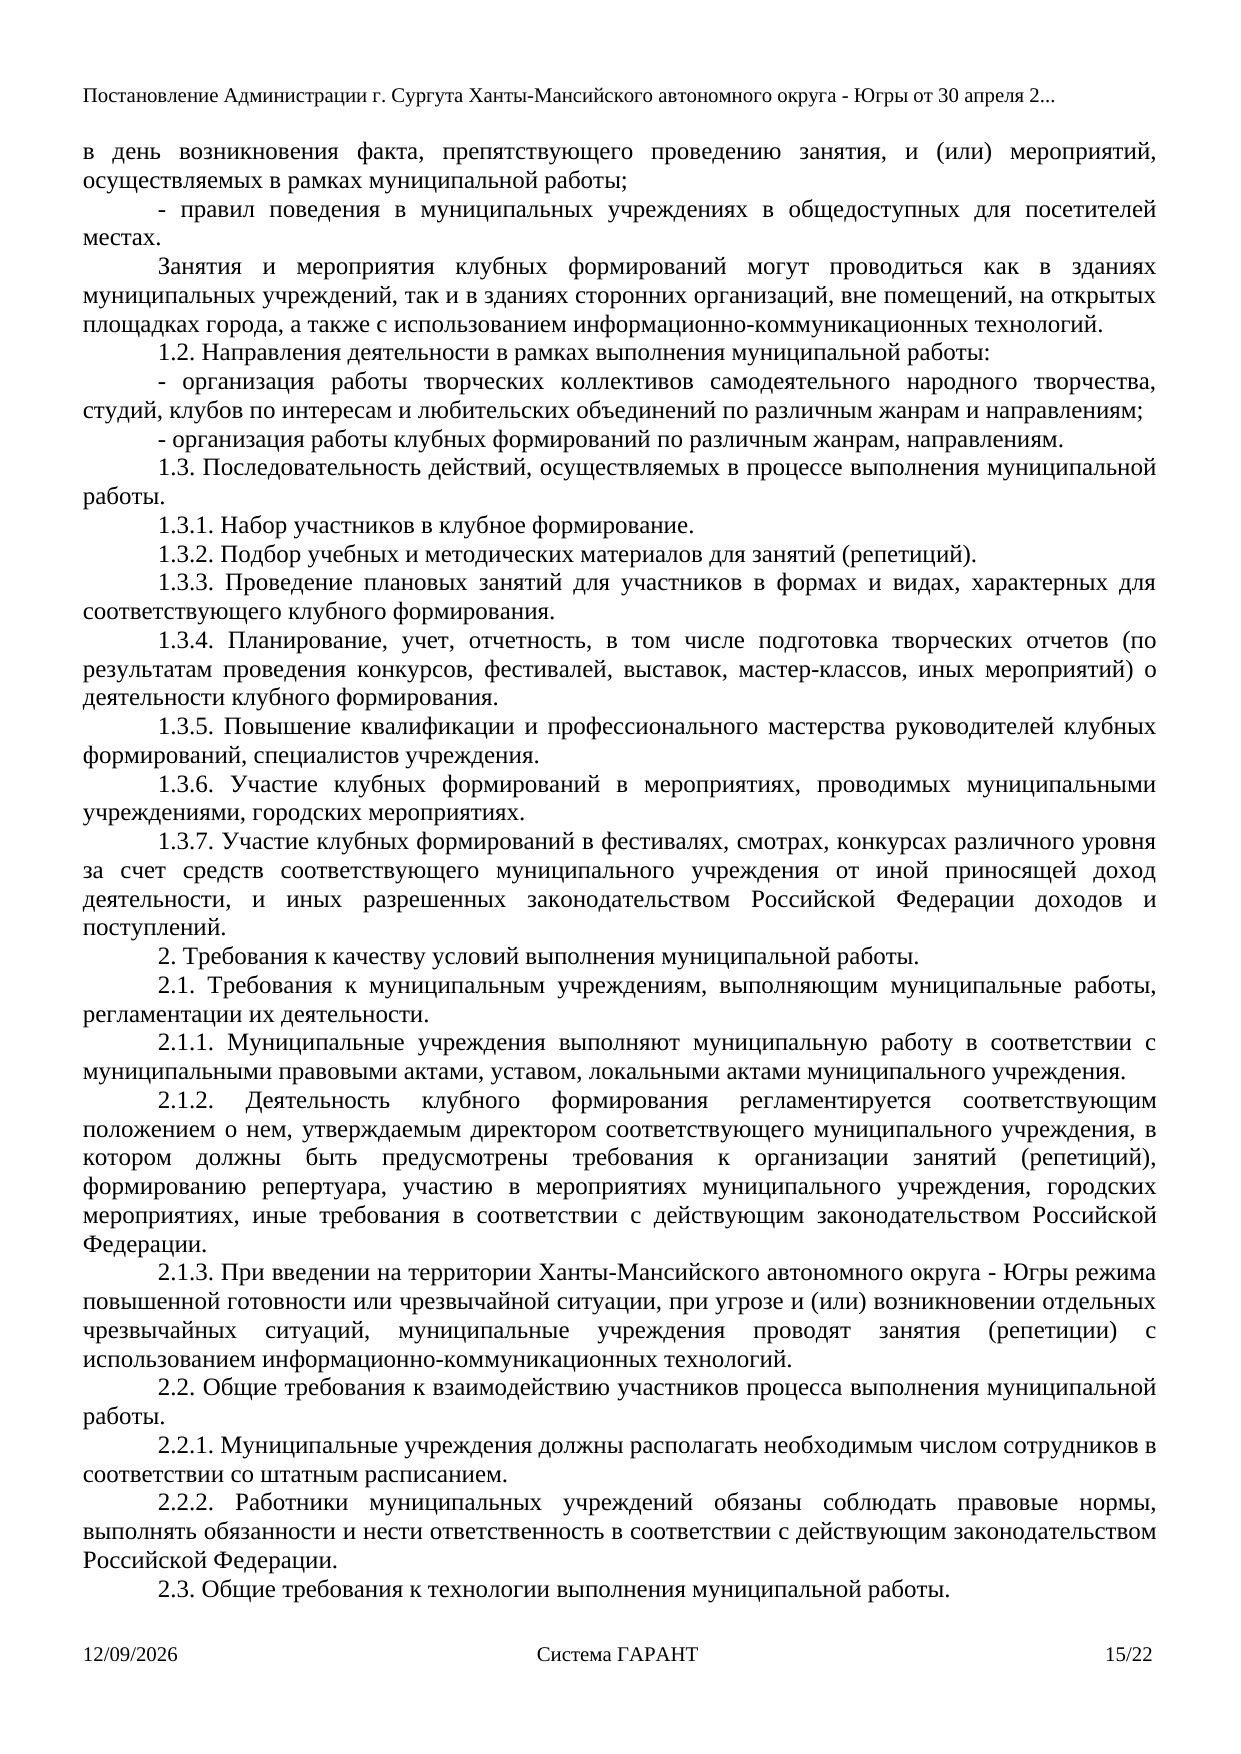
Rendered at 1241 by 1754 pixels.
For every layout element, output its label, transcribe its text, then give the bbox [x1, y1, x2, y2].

text 2.2. Общие требования к взаимодействию участников процесса выполнения муниципальной работы. [83, 1372, 1157, 1430]
text 2.2.1. Муниципальные учреждения должны располагать необходимым числом сотрудников в соответствии со штатным расписанием. [83, 1430, 1157, 1487]
text 1.3.3. Проведение плановых занятий для участников в формах и видах, характерных для соответствующего клубного формирования. [83, 567, 1157, 625]
text 1.3.2. Подбор учебных и методических материалов для занятий (репетиций). [83, 539, 1157, 567]
text 2.1. Требования к муниципальным учреждениям, выполняющим муниципальные работы, регламентации их деятельности. [83, 970, 1157, 1027]
text 2.1.3. При введении на территории Ханты-Мансийского автономного округа - Югры режима повышенной готовности или чрезвычайной ситуации, при угрозе и (или) возникновении отдельных чрезвычайных ситуаций, муниципальные учреждения проводят занятия (репетиции) с использованием информационно-коммуникационных технологий. [83, 1257, 1157, 1372]
text - организация работы клубных формирований по различным жанрам, направлениям. [83, 424, 1157, 452]
text 2. Требования к качеству условий выполнения муниципальной работы. [83, 941, 1157, 970]
text - правил поведения в муниципальных учреждениях в общедоступных для посетителей местах. [83, 194, 1157, 251]
text в день возникновения факта, препятствующего проведению занятия, и (или) мероприятий, осуществляемых в рамках муниципальной работы; [83, 136, 1157, 194]
text 1.3.1. Набор участников в клубное формирование. [83, 510, 1157, 539]
text Занятия и мероприятия клубных формирований могут проводиться как в зданиях муниципальных учреждений, так и в зданиях сторонних организаций, вне помещений, на открытых площадках города, а также с использованием информационно-коммуникационных технологий. [83, 251, 1157, 337]
text 2.2.2. Работники муниципальных учреждений обязаны соблюдать правовые нормы, выполнять обязанности и нести ответственность в соответствии с действующим законодательством Российской Федерации. [83, 1487, 1157, 1574]
text 1.3.6. Участие клубных формирований в мероприятиях, проводимых муниципальными учреждениями, городских мероприятиях. [83, 769, 1157, 826]
text 2.1.1. Муниципальные учреждения выполняют муниципальную работу в соответствии с муниципальными правовыми актами, уставом, локальными актами муниципального учреждения. [83, 1027, 1157, 1085]
text 2.1.2. Деятельность клубного формирования регламентируется соответствующим положением о нем, утверждаемым директором соответствующего муниципального учреждения, в котором должны быть предусмотрены требования к организации занятий (репетиций), формированию репертуара, участию в мероприятиях муниципального учреждения, городских мероприятиях, иные требования в соответствии с действующим законодательством Российской Федерации. [83, 1085, 1157, 1257]
text 1.3.5. Повышение квалификации и профессионального мастерства руководителей клубных формирований, специалистов учреждения. [83, 711, 1157, 769]
text 2.3. Общие требования к технологии выполнения муниципальной работы. [83, 1574, 1157, 1602]
text - организация работы творческих коллективов самодеятельного народного творчества, студий, клубов по интересам и любительских объединений по различным жанрам и направлениям; [83, 366, 1157, 424]
text 1.2. Направления деятельности в рамках выполнения муниципальной работы: [83, 337, 1157, 366]
text 1.3.7. Участие клубных формирований в фестивалях, смотрах, конкурсах различного уровня за счет средств соответствующего муниципального учреждения от иной приносящей доход деятельности, и иных разрешенных законодательством Российской Федерации доходов и поступлений. [83, 826, 1157, 941]
text 1.3. Последовательность действий, осуществляемых в процессе выполнения муниципальной работы. [83, 452, 1157, 510]
text 1.3.4. Планирование, учет, отчетность, в том числе подготовка творческих отчетов (по результатам проведения конкурсов, фестивалей, выставок, мастер-классов, иных мероприятий) о деятельности клубного формирования. [83, 625, 1157, 711]
